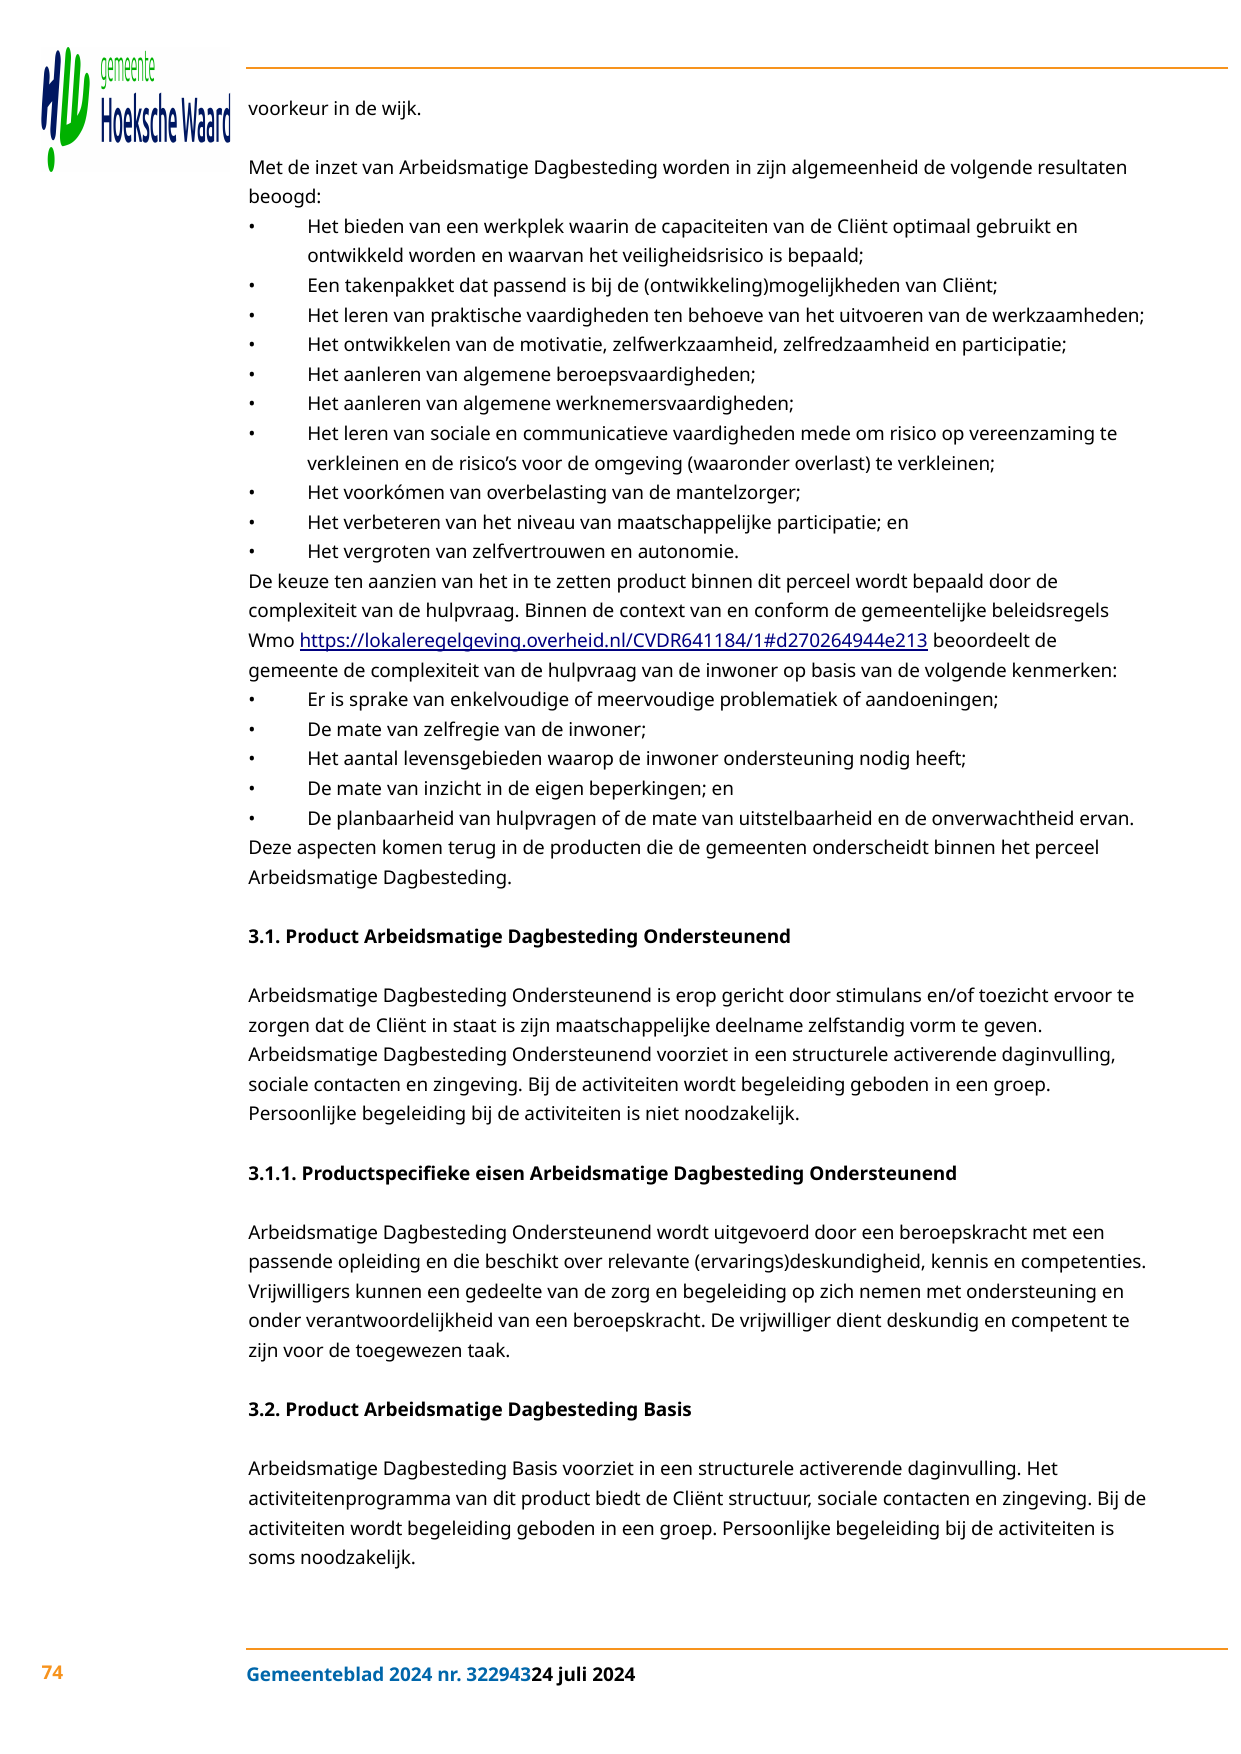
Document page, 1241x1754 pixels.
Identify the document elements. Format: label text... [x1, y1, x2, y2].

text 3.1. Product Arbeidsmatige Dagbesteding Ondersteunend [248, 923, 1152, 949]
text Arbeidsmatige Dagbesteding Ondersteunend wordt uitgevoerd door een beroepskracht met een passende opleiding en die beschikt over relevante (ervarings)deskundigheid, kennis en competenties. Vrijwilligers kunnen een gedeelte van de zorg en begeleiding op zich nemen met ondersteuning en onder verantwoordelijkheid van een beroepskracht. De vrijwilliger dient deskundig en competent te zijn voor de toegewezen taak. [248, 1219, 1152, 1363]
list Het aanleren van algemene werknemersvaardigheden; [248, 391, 1152, 416]
list Het bieden van een werkplek waarin de capaciteiten van de Cliënt optimaal gebruikt en ontwikkeld worden en waarvan het veiligheidsrisico is bepaald; [248, 213, 1152, 268]
list Het ontwikkelen van de motivatie, zelfwerkzaamheid, zelfredzaamheid en participatie; [248, 331, 1152, 357]
text voorkeur in de wijk. [248, 95, 1152, 121]
text 3.2. Product Arbeidsmatige Dagbesteding Basis [248, 1396, 1152, 1422]
list Het leren van sociale en communicatieve vaardigheden mede om risico op vereenzaming te verkleinen en de risico’s voor de omgeving (waaronder overlast) te verkleinen; [248, 420, 1152, 476]
list De mate van inzicht in de eigen beperkingen; en [248, 775, 1152, 801]
text Arbeidsmatige Dagbesteding Ondersteunend is erop gericht door stimulans en/of toezicht ervoor te zorgen dat de Cliënt in staat is zijn maatschappelijke deelname zelfstandig vorm te geven. Arbeidsmatige Dagbesteding Ondersteunend voorziet in een structurele activerende daginvulling, sociale contacten en zingeving. Bij de activiteiten wordt begeleiding geboden in een groep. Persoonlijke begeleiding bij de activiteiten is niet noodzakelijk. [248, 982, 1152, 1126]
list De planbaarheid van hulpvragen of de mate van uitstelbaarheid en de onverwachtheid ervan. [248, 805, 1152, 831]
text Deze aspecten komen terug in de producten die de gemeenten onderscheidt binnen het perceel Arbeidsmatige Dagbesteding. [248, 834, 1152, 890]
list Een takenpakket dat passend is bij de (ontwikkeling)mogelijkheden van Cliënt; [248, 272, 1152, 298]
text Met de inzet van Arbeidsmatige Dagbesteding worden in zijn algemeenheid de volgende resultaten beoogd: [248, 154, 1152, 209]
list Het verbeteren van het niveau van maatschappelijke participatie; en [248, 509, 1152, 535]
list Het leren van praktische vaardigheden ten behoeve van het uitvoeren van de werkzaamheden; [248, 302, 1152, 328]
list Het aantal levensgebieden waarop de inwoner ondersteuning nodig heeft; [248, 746, 1152, 771]
list Het voorkómen van overbelasting van de mantelzorger; [248, 479, 1152, 505]
list Er is sprake van enkelvoudige of meervoudige problematiek of aandoeningen; [248, 686, 1152, 712]
text De keuze ten aanzien van het in te zetten product binnen dit perceel wordt bepaald door de complexiteit van de hulpvraag. Binnen de context van en conform de gemeentelijke beleidsregels Wmo https://lokaleregelgeving.overheid.nl/CVDR641184/1#d270264944e213 beoordeelt de gemeente de complexiteit van de hulpvraag van de inwoner op basis van de volgende kenmerken: [248, 568, 1152, 683]
picture [41, 47, 231, 172]
list Het aanleren van algemene beroepsvaardigheden; [248, 361, 1152, 387]
text Arbeidsmatige Dagbesteding Basis voorziet in een structurele activerende daginvulling. Het activiteitenprogramma van dit product biedt de Cliënt structuur, sociale contacten en zingeving. Bij de activiteiten wordt begeleiding geboden in een groep. Persoonlijke begeleiding bij de activiteiten is soms noodzakelijk. [248, 1456, 1152, 1570]
text 3.1.1. Productspecifieke eisen Arbeidsmatige Dagbesteding Ondersteunend [248, 1160, 1152, 1186]
list De mate van zelfregie van de inwoner; [248, 716, 1152, 742]
list Het vergroten van zelfvertrouwen en autonomie. [248, 538, 1152, 564]
